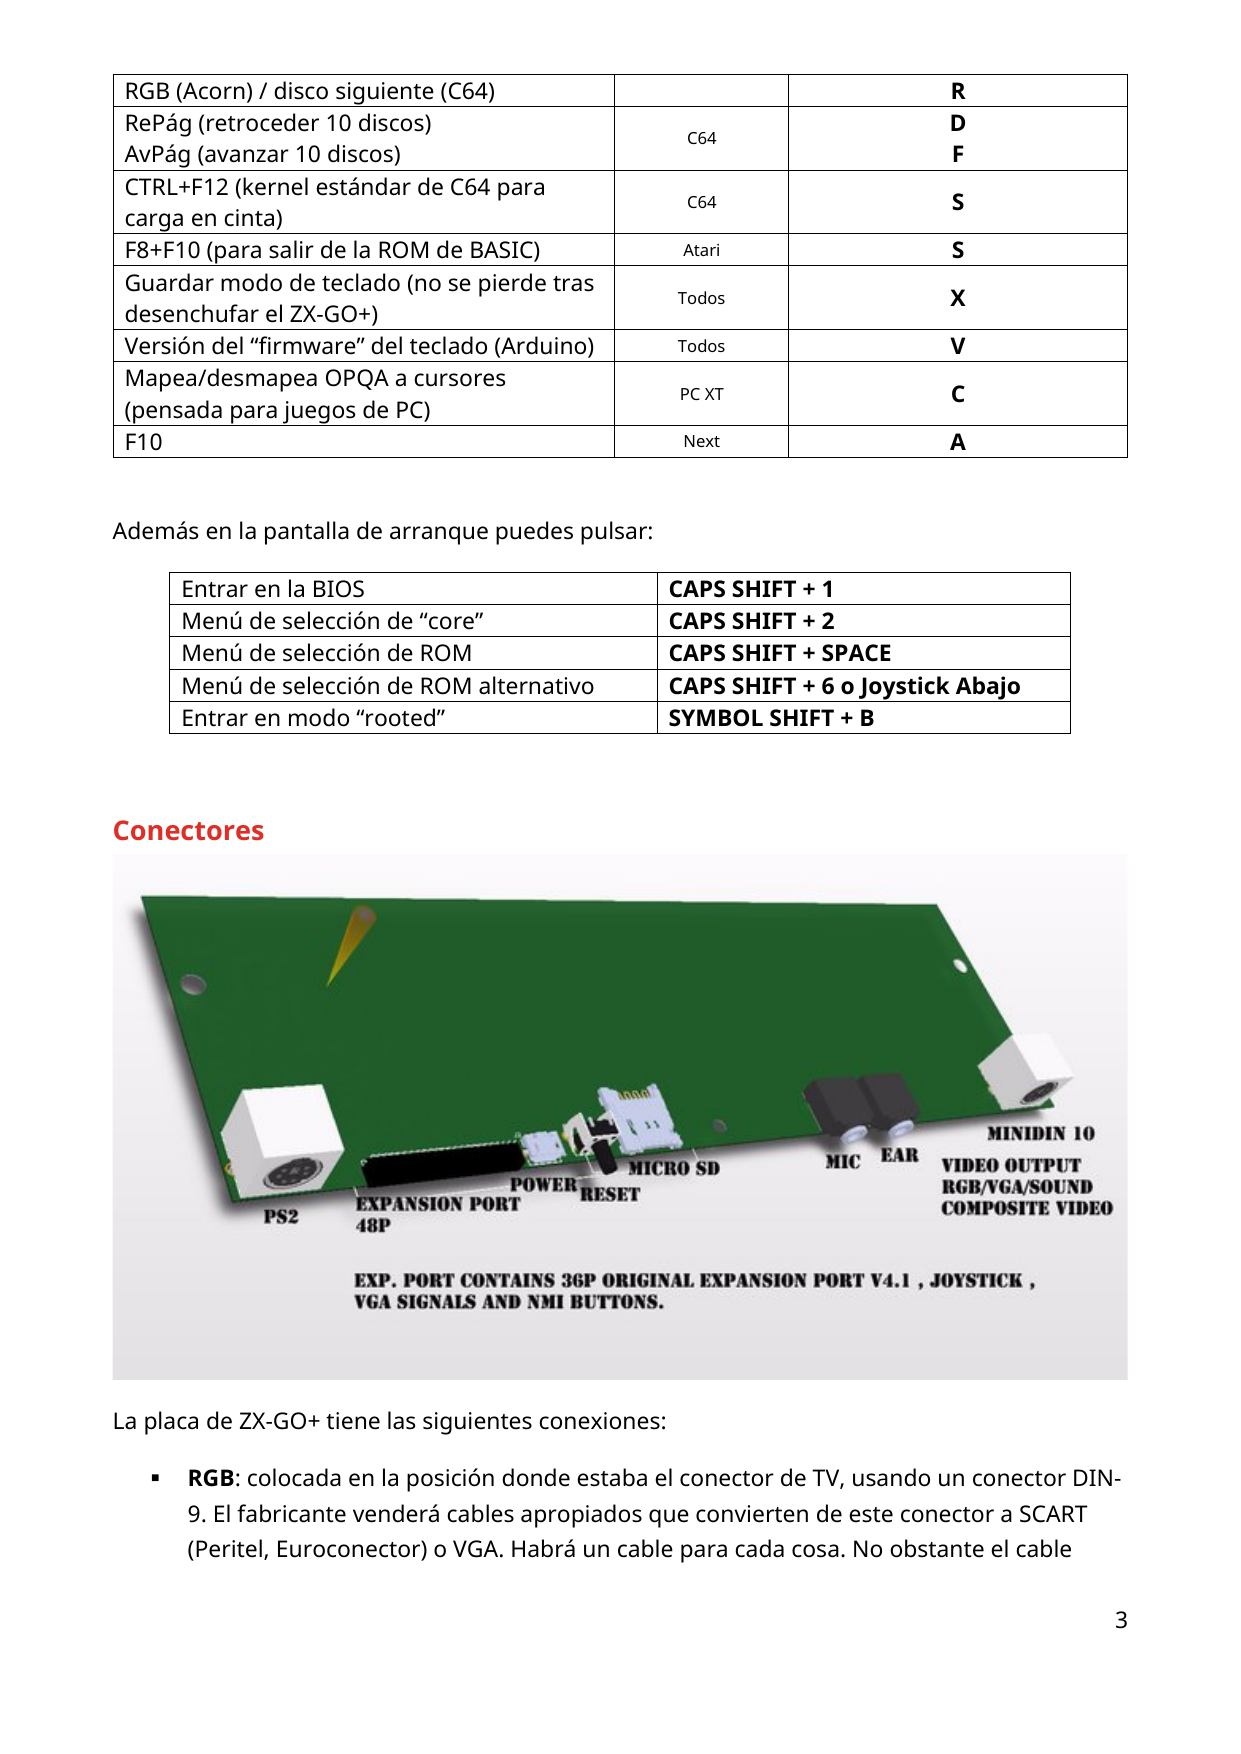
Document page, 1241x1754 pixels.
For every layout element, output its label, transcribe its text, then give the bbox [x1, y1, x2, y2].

table_cell S [789, 234, 1127, 265]
table_cell Entrar en modo “rooted” [170, 702, 657, 733]
table_cell Atari [615, 234, 788, 265]
table_cell PC XT [615, 362, 788, 425]
table_cell V [789, 330, 1127, 361]
table_cell X [789, 266, 1127, 329]
table_cell Versión del “firmware” del teclado (Arduino) [114, 330, 614, 361]
table_cell Next [615, 426, 788, 457]
table_cell C64 [615, 171, 788, 233]
table_cell C64 [615, 107, 788, 169]
table_cell [615, 75, 788, 106]
table_cell A [789, 426, 1127, 457]
table_cell R [789, 75, 1127, 106]
table_cell C [789, 362, 1127, 425]
table_header CAPS SHIFT + 1 [658, 573, 1070, 604]
table_cell CAPS SHIFT + 6 o Joystick Abajo [658, 670, 1070, 701]
table_cell F8+F10 (para salir de la ROM de BASIC) [114, 234, 614, 265]
table_cell RePág (retroceder 10 discos) AvPág (avanzar 10 discos) [114, 107, 614, 169]
table_header Entrar en la BIOS [170, 573, 657, 604]
subtitle Conectores [112, 812, 1128, 849]
table_cell CTRL+F12 (kernel estándar de C64 para carga en cinta) [114, 171, 614, 233]
table_cell CAPS SHIFT + 2 [658, 605, 1070, 636]
table_cell D F [789, 107, 1127, 169]
table_cell Guardar modo de teclado (no se pierde tras desenchufar el ZX-GO+) [114, 266, 614, 329]
text La placa de ZX-GO+ tiene las siguientes conexiones: [112, 1405, 1128, 1436]
table_cell F10 [114, 426, 614, 457]
table_cell Menú de selección de “core” [170, 605, 657, 636]
table_cell Menú de selección de ROM [170, 637, 657, 668]
table_cell Todos [615, 330, 788, 361]
text Además en la pantalla de arranque puedes pulsar: [112, 515, 1128, 546]
table_cell SYMBOL SHIFT + B [658, 702, 1070, 733]
table_cell RGB (Acorn) / disco siguiente (C64) [114, 75, 614, 106]
list RGB: colocada en la posición donde estaba el conector de TV, usando un conector DIN-9. El fabricante venderá cables apropiados que convierten de este conector a SCART (Peritel, Euroconector) o VGA. Habrá un cable para cada cosa. No obstante el cable [150, 1462, 1128, 1565]
table_cell Mapea/desmapea OPQA a cursores (pensada para juegos de PC) [114, 362, 614, 425]
table_cell CAPS SHIFT + SPACE [658, 637, 1070, 668]
table_cell Todos [615, 266, 788, 329]
table_cell Menú de selección de ROM alternativo [170, 670, 657, 701]
table_cell S [789, 171, 1127, 233]
